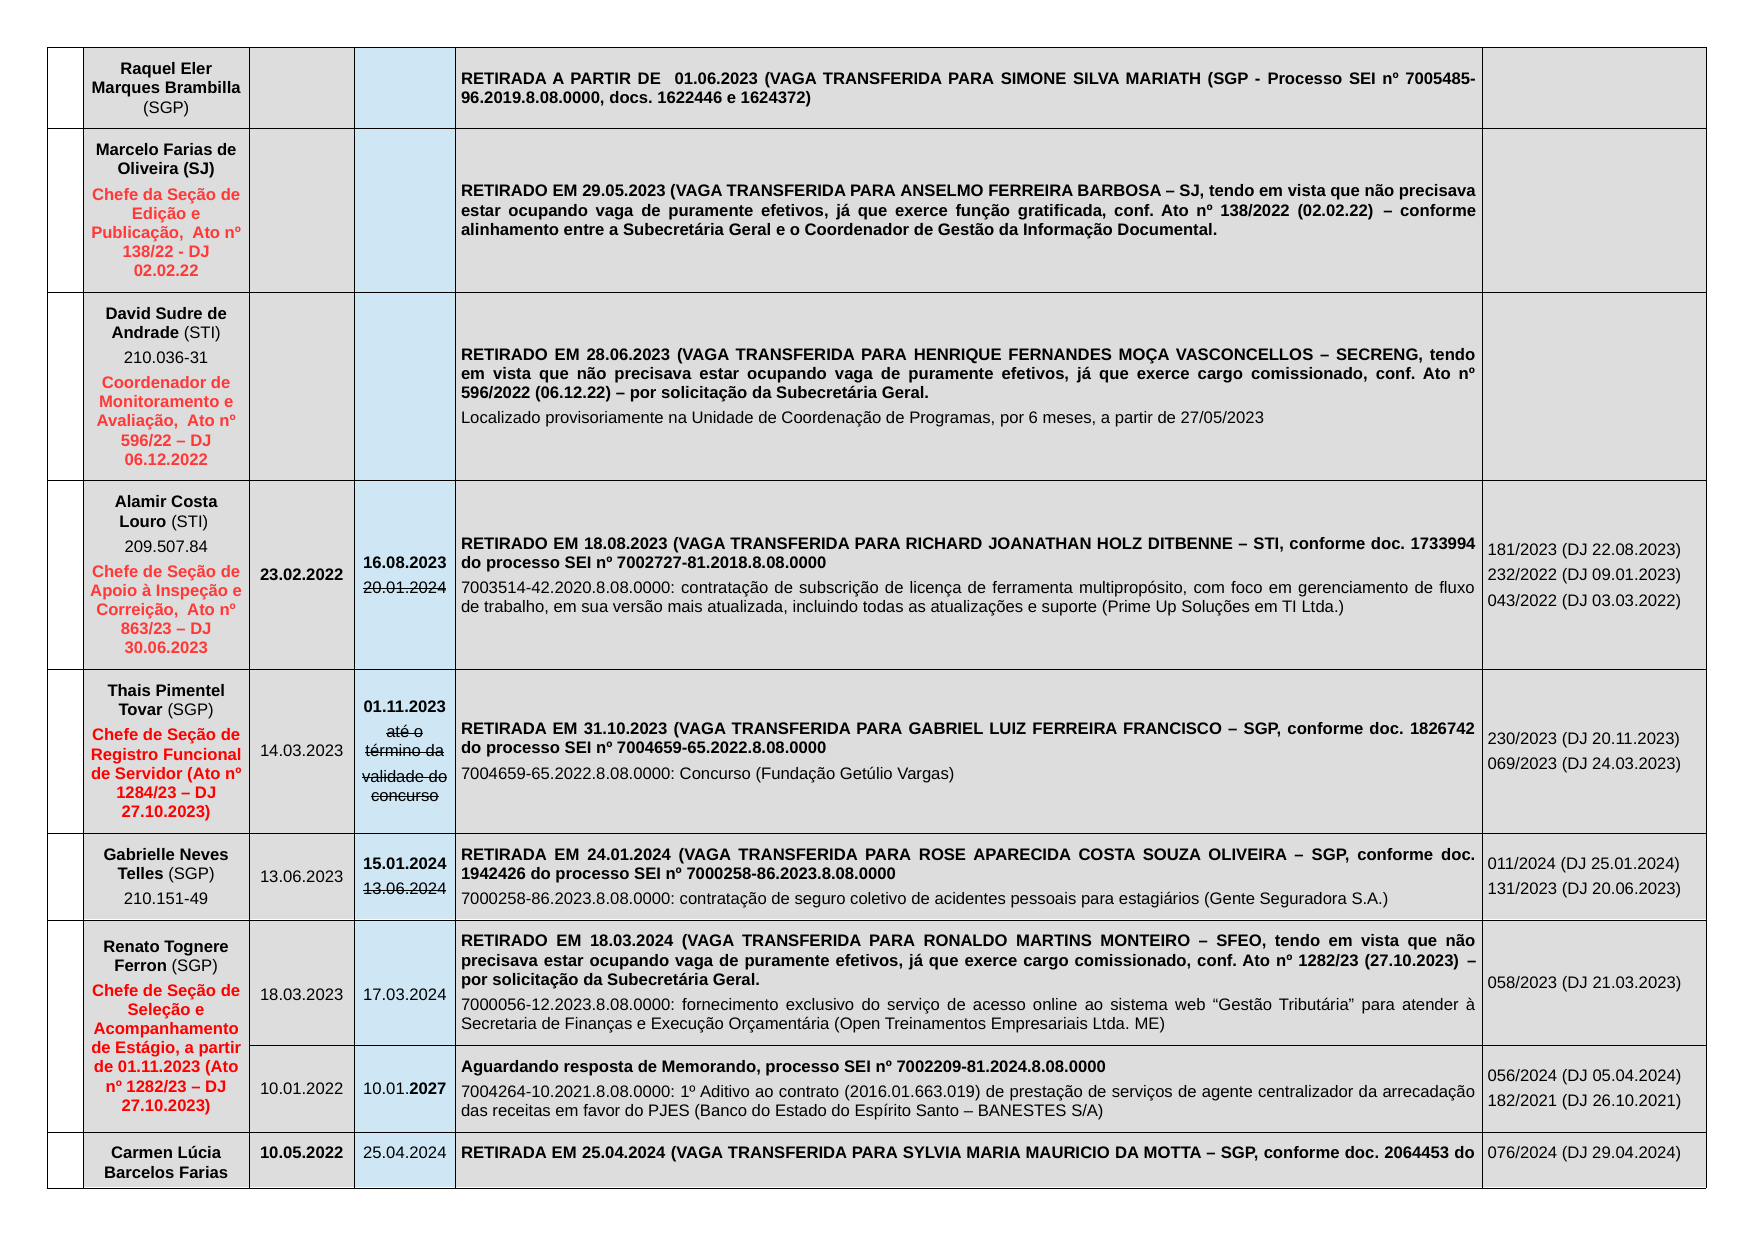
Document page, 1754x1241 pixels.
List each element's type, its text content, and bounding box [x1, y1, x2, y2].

table_cell [48, 1133, 83, 1187]
table_cell [48, 921, 83, 1132]
table_cell 230/2023 (DJ 20.11.2023) 069/2023 (DJ 24.03.2023) [1483, 670, 1706, 833]
table_cell David Sudre de Andrade (STI) 210.036-31 Coordenador de Monitoramento e Avaliação, Ato nº 596/22 – DJ 06.12.2022 [84, 293, 249, 480]
table_cell 25.04.2024 [355, 1133, 455, 1187]
table_cell RETIRADA A PARTIR DE 01.06.2023 (VAGA TRANSFERIDA PARA SIMONE SILVA MARIATH (SGP - Processo SEI nº 7005485-96.2019.8.08.0000, docs. 1622446 e 1624372) [456, 48, 1482, 128]
table_cell 16.08.2023 20.01.2024 [355, 481, 455, 669]
table_cell 056/2024 (DJ 05.04.2024) 182/2021 (DJ 26.10.2021) [1483, 1046, 1706, 1132]
table_cell RETIRADA EM 25.04.2024 (VAGA TRANSFERIDA PARA SYLVIA MARIA MAURICIO DA MOTTA – SGP, conforme doc. 2064453 do [456, 1133, 1482, 1187]
table_cell [355, 129, 455, 292]
table_cell RETIRADO EM 28.06.2023 (VAGA TRANSFERIDA PARA HENRIQUE FERNANDES MOÇA VASCONCELLOS – SECRENG, tendo em vista que não precisava estar ocupando vaga de puramente efetivos, já que exerce cargo comissionado, conf. Ato nº 596/2022 (06.12.22) – por solicitação da Subecretária Geral. Localizado provisoriamente na Unidade de Coordenação de Programas, por 6 meses, a partir de 27/05/2023 [456, 293, 1482, 480]
table_cell 076/2024 (DJ 29.04.2024) [1483, 1133, 1706, 1187]
table_cell [48, 48, 83, 128]
table_cell [1483, 48, 1706, 128]
table_cell Alamir Costa Louro (STI) 209.507.84 Chefe de Seção de Apoio à Inspeção e Correição, Ato nº 863/23 – DJ 30.06.2023 [84, 481, 249, 669]
table_cell 058/2023 (DJ 21.03.2023) [1483, 921, 1706, 1045]
table_cell 17.03.2024 [355, 921, 455, 1045]
table_cell Gabrielle Neves Telles (SGP) 210.151-49 [84, 834, 249, 919]
table_cell 13.06.2023 [250, 834, 354, 919]
table_cell RETIRADA EM 24.01.2024 (VAGA TRANSFERIDA PARA ROSE APARECIDA COSTA SOUZA OLIVEIRA – SGP, conforme doc. 1942426 do processo SEI nº 7000258-86.2023.8.08.0000 7000258-86.2023.8.08.0000: contratação de seguro coletivo de acidentes pessoais para estagiários (Gente Seguradora S.A.) [456, 834, 1482, 919]
table_cell 01.11.2023 até o término da validade do concurso [355, 670, 455, 833]
table_cell 10.05.2022 [250, 1133, 354, 1187]
table_cell [250, 129, 354, 292]
table_cell [1483, 129, 1706, 292]
table_cell RETIRADA EM 31.10.2023 (VAGA TRANSFERIDA PARA GABRIEL LUIZ FERREIRA FRANCISCO – SGP, conforme doc. 1826742 do processo SEI nº 7004659-65.2022.8.08.0000 7004659-65.2022.8.08.0000: Concurso (Fundação Getúlio Vargas) [456, 670, 1482, 833]
table_cell 10.01.2022 [250, 1046, 354, 1132]
table_cell [48, 293, 83, 480]
table_cell Thais Pimentel Tovar (SGP) Chefe de Seção de Registro Funcional de Servidor (Ato nº 1284/23 – DJ 27.10.2023) [84, 670, 249, 833]
table_cell RETIRADO EM 18.03.2024 (VAGA TRANSFERIDA PARA RONALDO MARTINS MONTEIRO – SFEO, tendo em vista que não precisava estar ocupando vaga de puramente efetivos, já que exerce cargo comissionado, conf. Ato nº 1282/23 (27.10.2023) – por solicitação da Subecretária Geral. 7000056-12.2023.8.08.0000: fornecimento exclusivo do serviço de acesso online ao sistema web “Gestão Tributária” para atender à Secretaria de Finanças e Execução Orçamentária (Open Treinamentos Empresariais Ltda. ME) [456, 921, 1482, 1045]
table_cell RETIRADO EM 18.08.2023 (VAGA TRANSFERIDA PARA RICHARD JOANATHAN HOLZ DITBENNE – STI, conforme doc. 1733994 do processo SEI nº 7002727-81.2018.8.08.0000 7003514-42.2020.8.08.0000: contratação de subscrição de licença de ferramenta multipropósito, com foco em gerenciamento de fluxo de trabalho, em sua versão mais atualizada, incluindo todas as atualizações e suporte (Prime Up Soluções em TI Ltda.) [456, 481, 1482, 669]
table_cell [355, 48, 455, 128]
table_cell 011/2024 (DJ 25.01.2024) 131/2023 (DJ 20.06.2023) [1483, 834, 1706, 919]
table_cell [48, 834, 83, 919]
table_cell 23.02.2022 [250, 481, 354, 669]
table_cell 14.03.2023 [250, 670, 354, 833]
table_cell [48, 481, 83, 669]
table_cell RETIRADO EM 29.05.2023 (VAGA TRANSFERIDA PARA ANSELMO FERREIRA BARBOSA – SJ, tendo em vista que não precisava estar ocupando vaga de puramente efetivos, já que exerce função gratificada, conf. Ato nº 138/2022 (02.02.22) – conforme alinhamento entre a Subecretária Geral e o Coordenador de Gestão da Informação Documental. [456, 129, 1482, 292]
table_cell 10.01.2027 [355, 1046, 455, 1132]
table_cell Aguardando resposta de Memorando, processo SEI nº 7002209-81.2024.8.08.0000 7004264-10.2021.8.08.0000: 1º Aditivo ao contrato (2016.01.663.019) de prestação de serviços de agente centralizador da arrecadação das receitas em favor do PJES (Banco do Estado do Espírito Santo – BANESTES S/A) [456, 1046, 1482, 1132]
table_cell Marcelo Farias de Oliveira (SJ) Chefe da Seção de Edição e Publicação, Ato nº 138/22 - DJ 02.02.22 [84, 129, 249, 292]
table_cell [48, 670, 83, 833]
table_cell [1483, 293, 1706, 480]
table_cell [250, 293, 354, 480]
table_cell [250, 48, 354, 128]
table_cell Raquel Eler Marques Brambilla (SGP) [84, 48, 249, 128]
table_cell Carmen Lúcia Barcelos Farias [84, 1133, 249, 1187]
table_cell 15.01.2024 13.06.2024 [355, 834, 455, 919]
table_cell [48, 129, 83, 292]
table_cell 181/2023 (DJ 22.08.2023) 232/2022 (DJ 09.01.2023) 043/2022 (DJ 03.03.2022) [1483, 481, 1706, 669]
table_cell [355, 293, 455, 480]
table_cell 18.03.2023 [250, 921, 354, 1045]
table_cell Renato Tognere Ferron (SGP) Chefe de Seção de Seleção e Acompanhamento de Estágio, a partir de 01.11.2023 (Ato nº 1282/23 – DJ 27.10.2023) [84, 921, 249, 1132]
